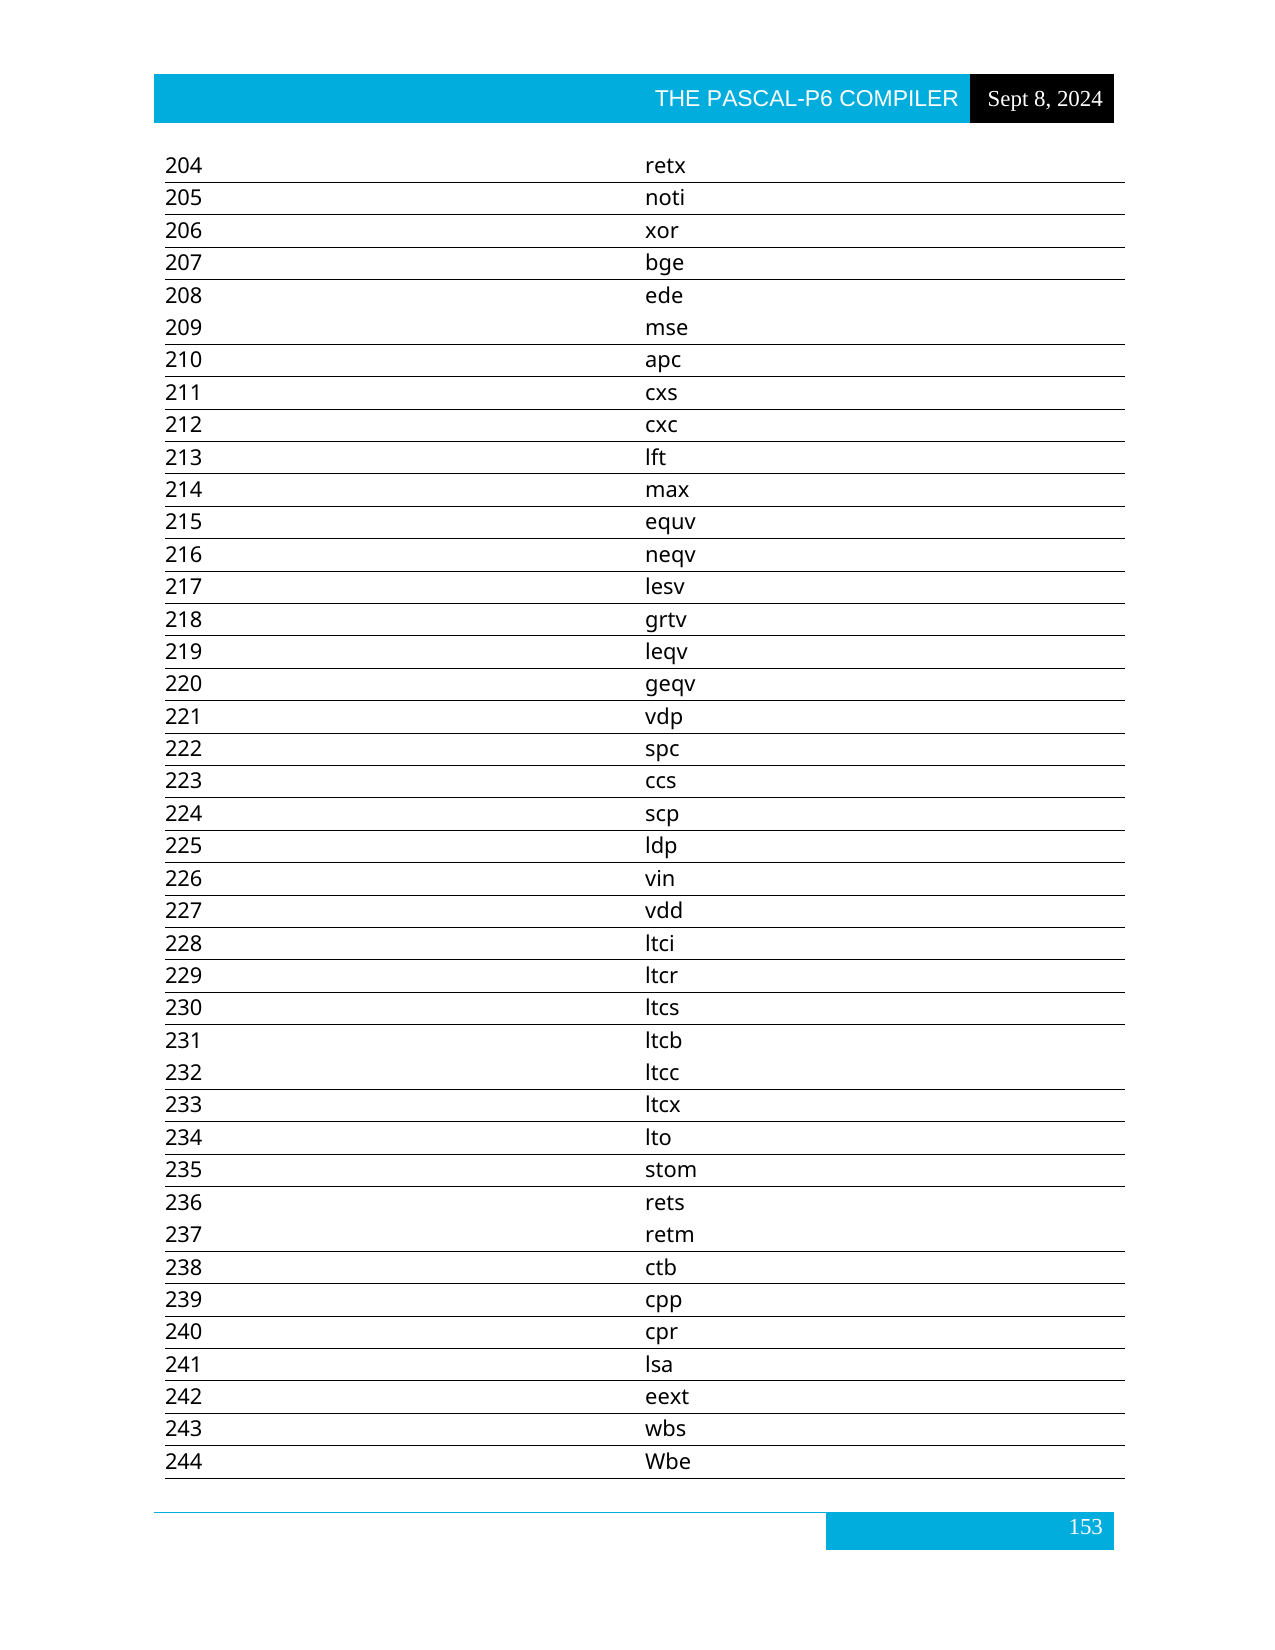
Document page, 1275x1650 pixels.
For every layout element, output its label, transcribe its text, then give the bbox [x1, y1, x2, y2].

table_cell 228 [165, 928, 645, 959]
table_cell 230 [165, 993, 645, 1024]
table_cell lto [645, 1122, 1125, 1154]
table_cell 213 [165, 442, 645, 473]
table_cell max [645, 474, 1125, 506]
table_cell 210 [165, 345, 645, 376]
table_cell ctb [645, 1252, 1125, 1283]
table_cell 242 [165, 1381, 645, 1413]
table_cell lesv [645, 572, 1125, 603]
table_cell ccs [645, 766, 1125, 797]
table_cell vdd [645, 896, 1125, 927]
table_cell stom [645, 1155, 1125, 1186]
table_cell 235 [165, 1155, 645, 1186]
table_cell ltcr [645, 960, 1125, 992]
table_cell 219 [165, 636, 645, 668]
table_cell 229 [165, 960, 645, 992]
table_cell 206 [165, 215, 645, 247]
table_cell ltci [645, 928, 1125, 959]
table_cell equv [645, 507, 1125, 538]
table_cell neqv [645, 539, 1125, 571]
table_cell 221 [165, 701, 645, 733]
table_cell cpp [645, 1284, 1125, 1316]
table_cell vin [645, 863, 1125, 895]
table_cell 244 [165, 1446, 645, 1478]
table_cell 232 [165, 1057, 645, 1089]
table_cell ltcc [645, 1057, 1125, 1089]
table_cell cpr [645, 1317, 1125, 1348]
table_cell cxs [645, 377, 1125, 409]
table_cell apc [645, 345, 1125, 376]
table_cell 220 [165, 669, 645, 700]
table_cell 205 [165, 183, 645, 214]
table_cell eext [645, 1381, 1125, 1413]
table_cell bge [645, 248, 1125, 279]
table_cell lft [645, 442, 1125, 473]
table_cell 209 [165, 312, 645, 344]
table_cell 211 [165, 377, 645, 409]
table_cell 204 [165, 150, 645, 182]
table_cell 226 [165, 863, 645, 895]
table_cell vdp [645, 701, 1125, 733]
table_cell retx [645, 150, 1125, 182]
table_cell 231 [165, 1025, 645, 1057]
table_cell 222 [165, 734, 645, 765]
table_cell 217 [165, 572, 645, 603]
table_cell 239 [165, 1284, 645, 1316]
table_cell 234 [165, 1122, 645, 1154]
table_cell xor [645, 215, 1125, 247]
table_cell 208 [165, 280, 645, 312]
table_cell 216 [165, 539, 645, 571]
table_cell 227 [165, 896, 645, 927]
table_cell scp [645, 798, 1125, 830]
table_cell 241 [165, 1349, 645, 1380]
table_cell 240 [165, 1317, 645, 1348]
table_cell 223 [165, 766, 645, 797]
table_cell 218 [165, 604, 645, 635]
table_cell ltcx [645, 1090, 1125, 1121]
table_cell ltcs [645, 993, 1125, 1024]
table_cell grtv [645, 604, 1125, 635]
table_cell 224 [165, 798, 645, 830]
table_cell lsa [645, 1349, 1125, 1380]
table_cell noti [645, 183, 1125, 214]
table_cell 236 [165, 1187, 645, 1219]
table_cell 215 [165, 507, 645, 538]
table_cell 233 [165, 1090, 645, 1121]
table_cell 238 [165, 1252, 645, 1283]
table_cell wbs [645, 1414, 1125, 1445]
table_cell retm [645, 1219, 1125, 1251]
table_cell ltcb [645, 1025, 1125, 1057]
table_cell ede [645, 280, 1125, 312]
table_cell spc [645, 734, 1125, 765]
table_cell 237 [165, 1219, 645, 1251]
table_cell 207 [165, 248, 645, 279]
table_cell mse [645, 312, 1125, 344]
table_cell 225 [165, 831, 645, 862]
table_cell geqv [645, 669, 1125, 700]
table_cell rets [645, 1187, 1125, 1219]
table_cell ldp [645, 831, 1125, 862]
table_cell 212 [165, 410, 645, 441]
table_cell leqv [645, 636, 1125, 668]
table_cell cxc [645, 410, 1125, 441]
table_cell 243 [165, 1414, 645, 1445]
table_cell Wbe [645, 1446, 1125, 1478]
table_cell 214 [165, 474, 645, 506]
